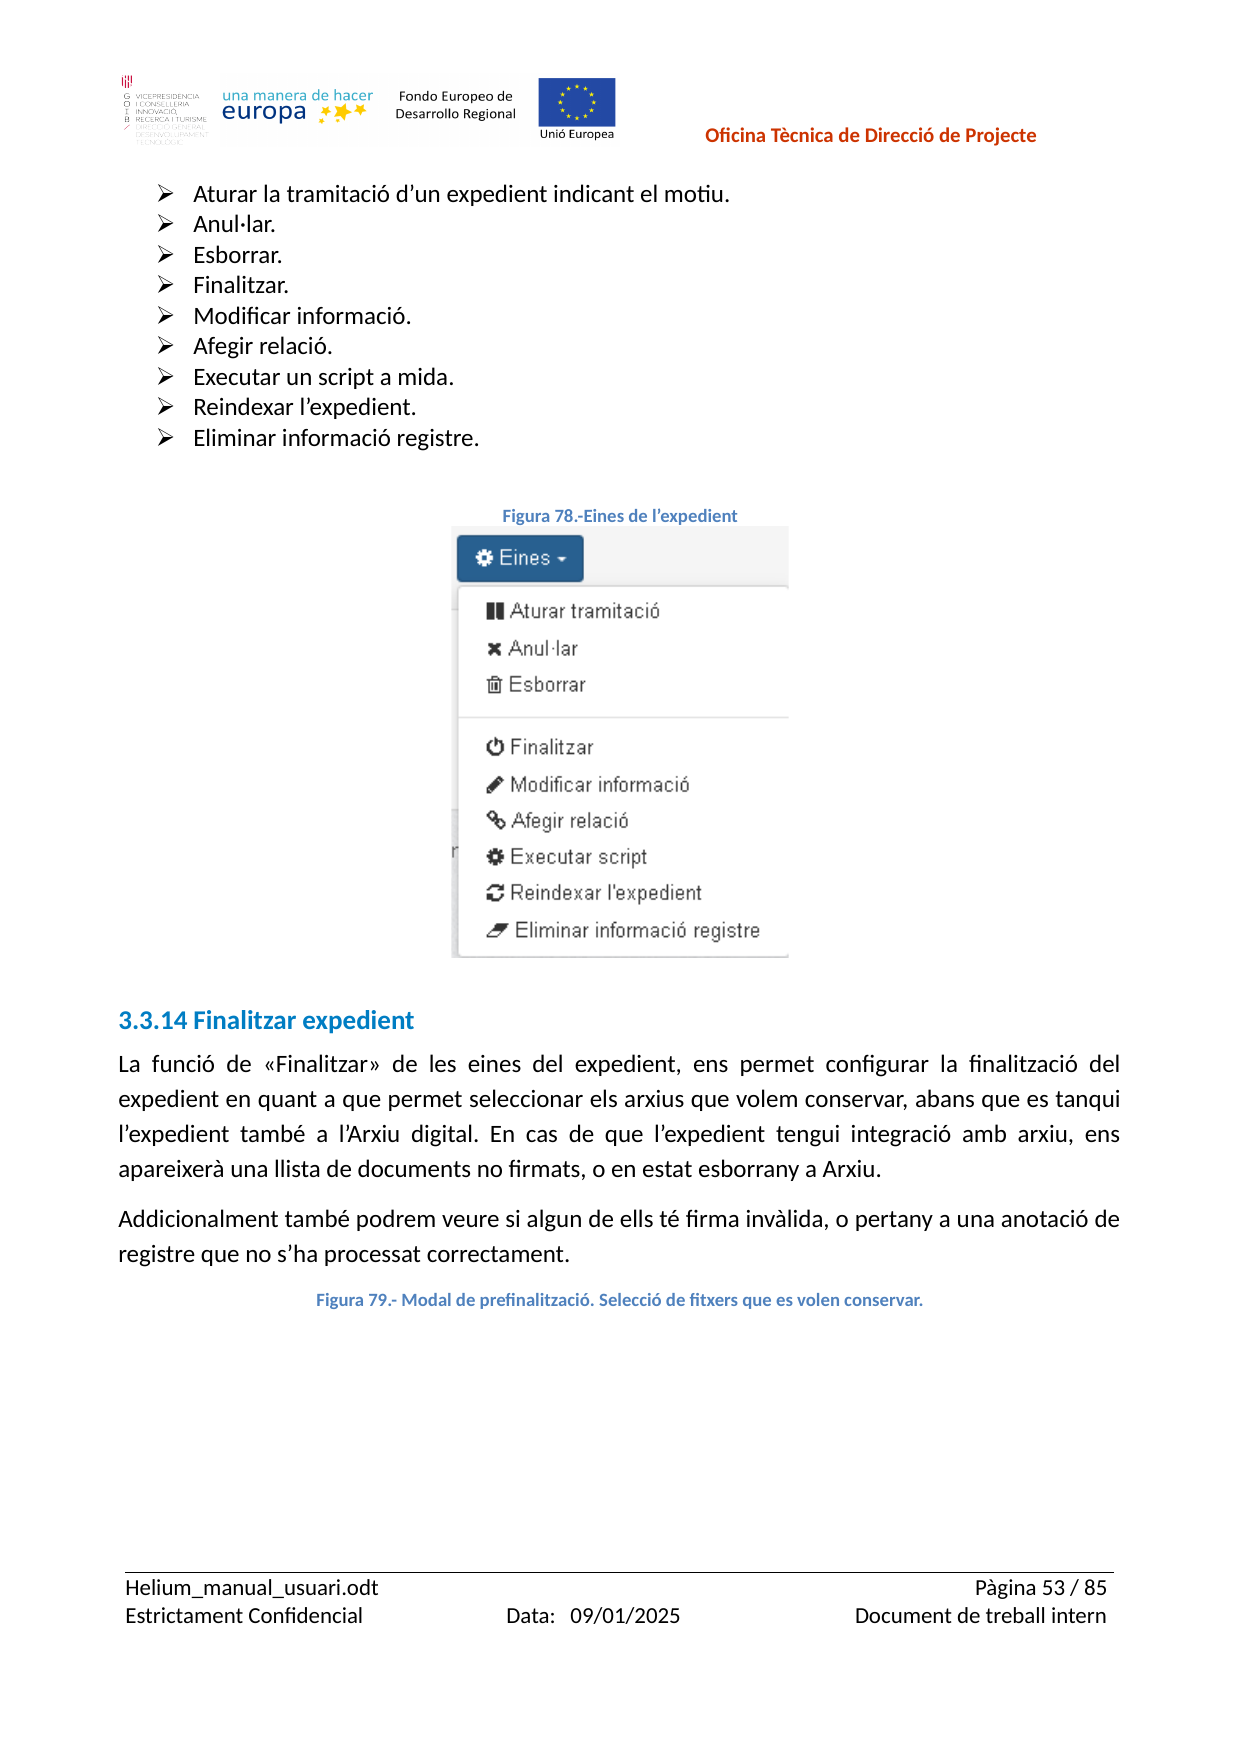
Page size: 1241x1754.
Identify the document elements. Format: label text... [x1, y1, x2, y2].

subtitle Finalitzar expedient [118, 1003, 1122, 1036]
picture [451, 526, 789, 958]
list Eliminar informació registre. [156, 422, 1122, 452]
list Modificar informació. [156, 300, 1122, 330]
list Anul·lar. [156, 208, 1122, 239]
list Aturar la tramitació d’un expedient indicant el motiu. [156, 178, 1122, 208]
list Finalitzar. [156, 269, 1122, 300]
list Afegir relació. [156, 330, 1122, 361]
text Addicionalment també podrem veure si algun de ells té firma invàlida, o pertany a una anotació de registre que no s’ha processat correctament. [118, 1203, 1122, 1269]
text Figura 79.- Modal de prefinalització. Selecció de fitxers que es volen conservar. [118, 1288, 1122, 1311]
list Reindexar l’expedient. [156, 391, 1122, 422]
list Esborrar. [156, 239, 1122, 269]
picture [118, 73, 213, 147]
picture [219, 73, 621, 147]
list Executar un script a mida. [156, 361, 1122, 391]
text Figura 78.-Eines de l’expedient [118, 504, 1122, 527]
text La funció de «Finalitzar» de les eines del expedient, ens permet configurar la finalització del expedient en quant a que permet seleccionar els arxius que volem conservar, abans que es tanqui l’expedient també a l’Arxiu digital. En cas de que l’expedient tengui integració amb arxiu, ens apareixerà una llista de documents no firmats, o en estat esborrany a Arxiu. [118, 1048, 1122, 1184]
